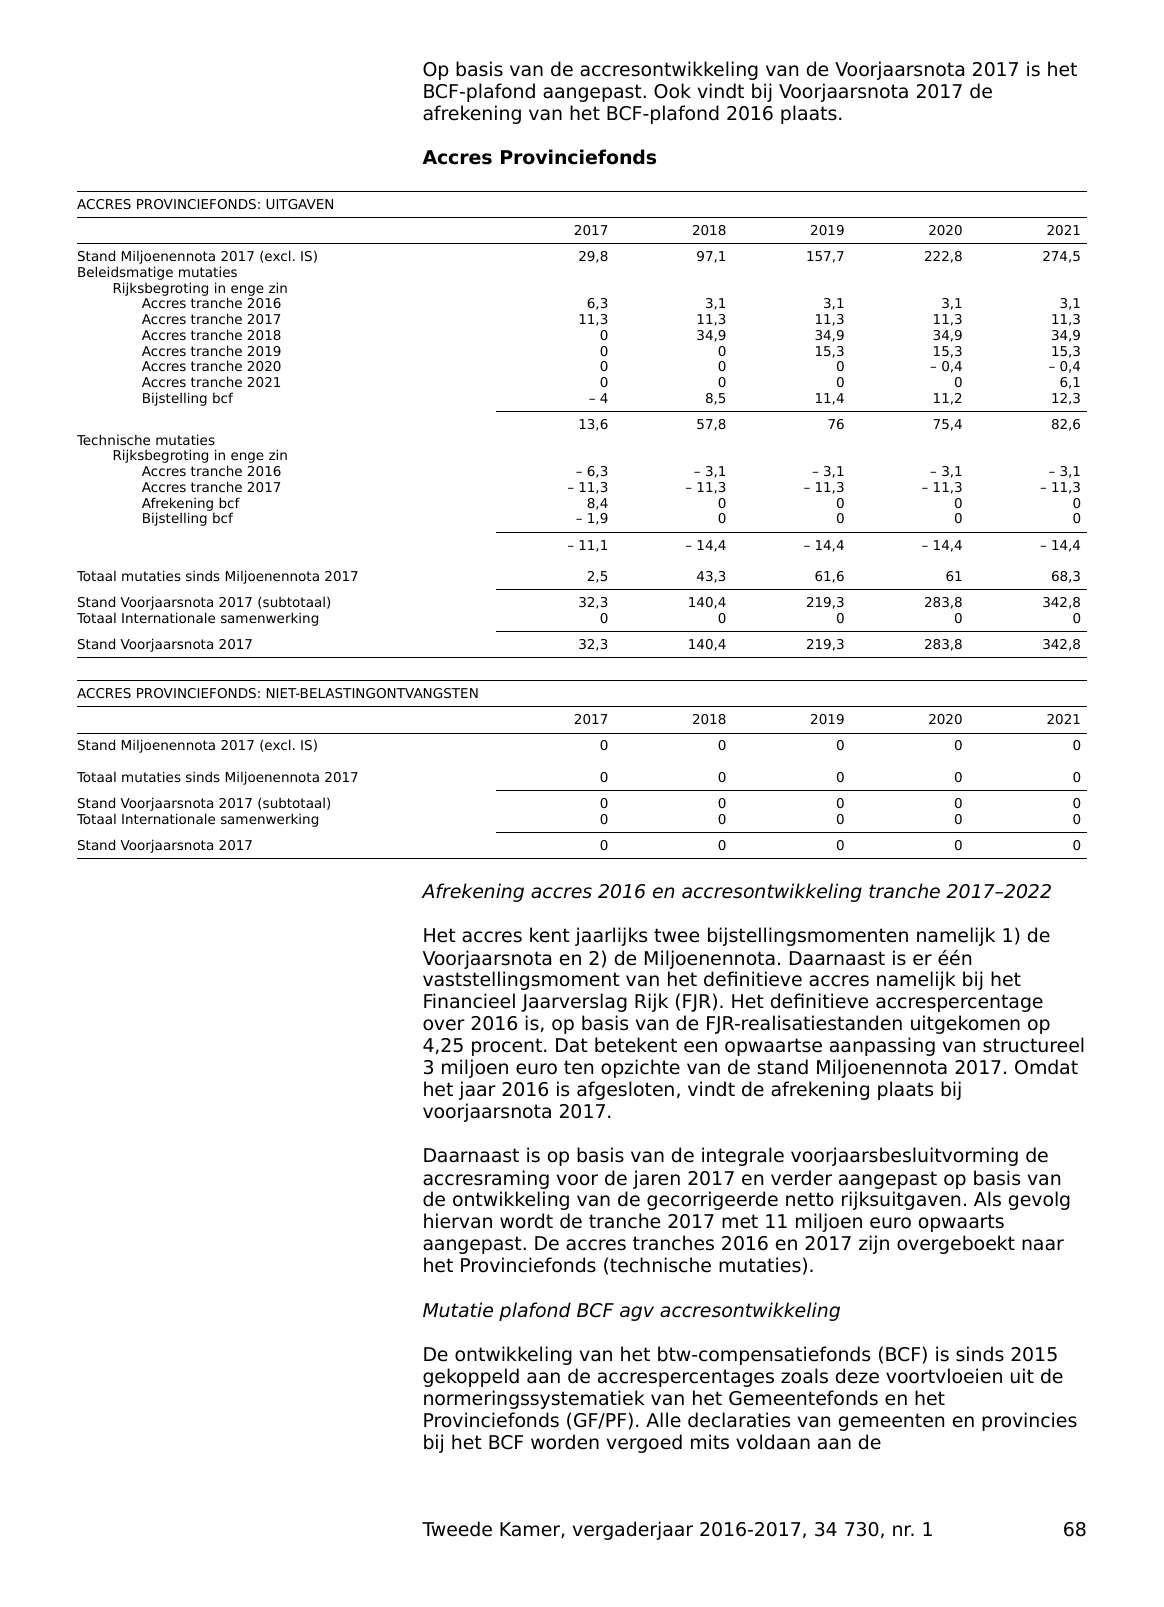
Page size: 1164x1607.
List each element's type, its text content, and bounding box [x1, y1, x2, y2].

table_cell 222,8 [850, 244, 968, 265]
table_cell 3,1 [969, 296, 1087, 312]
table_cell – 11,3 [496, 480, 614, 495]
table_cell Stand Voorjaarsnota 2017 [77, 631, 496, 657]
table_cell Totaal mutaties sinds Miljoenennota 2017 [77, 569, 496, 589]
table_cell [850, 448, 968, 464]
table_cell [614, 754, 732, 769]
table_cell [77, 344, 106, 359]
table_cell 6,1 [969, 375, 1087, 391]
table_cell – 14,4 [614, 533, 732, 553]
table_cell Stand Voorjaarsnota 2017 [77, 832, 496, 858]
subtitle Afrekening accres 2016 en accresontwikkeling tranche 2017–2022 [422, 881, 1087, 903]
table_cell [732, 754, 850, 769]
table_cell 13,6 [496, 412, 614, 432]
table_cell 43,3 [614, 569, 732, 589]
table_cell [614, 448, 732, 464]
text Daarnaast is op basis van de integrale voorjaarsbesluitvorming de accresraming voor de jaren 2017 en verder aangepast op basis van de ontwikkeling van de gecorrigeerde netto rijksuitgaven. Als gevolg hiervan wordt de tranche 2017 met 11 miljoen euro opwaarts aangepast. De accres tranches 2016 en 2017 zijn overgeboekt naar het Provinciefonds (technische mutaties). [422, 1145, 1087, 1277]
table_cell [106, 312, 136, 328]
table_cell 68,3 [969, 569, 1087, 589]
table_cell – 3,1 [969, 464, 1087, 480]
table_cell 57,8 [614, 412, 732, 432]
table_cell [969, 553, 1087, 569]
table_cell 8,4 [496, 495, 614, 511]
table_cell [106, 344, 136, 359]
table_cell 0 [614, 495, 732, 511]
table_cell [77, 391, 106, 411]
table_cell [136, 553, 496, 569]
subtitle Mutatie plafond BCF agv accresontwikkeling [422, 1299, 1087, 1321]
table_cell 82,6 [969, 412, 1087, 432]
table_cell 11,3 [850, 312, 968, 328]
table_cell 15,3 [732, 344, 850, 359]
table_cell 0 [732, 495, 850, 511]
table_cell Totaal Internationale samenwerking [77, 611, 496, 631]
table_cell 2018 [614, 707, 732, 732]
table_cell [106, 553, 136, 569]
table_cell 0 [614, 791, 732, 811]
table_cell – 14,4 [732, 533, 850, 553]
table_cell [732, 553, 850, 569]
table_cell [77, 495, 106, 511]
table_cell – 0,4 [969, 359, 1087, 375]
table_cell 32,3 [496, 590, 614, 611]
table_cell 6,3 [496, 296, 614, 312]
table_cell 0 [496, 344, 614, 359]
table_cell 8,5 [614, 391, 732, 411]
table_cell [106, 480, 136, 495]
table_cell [850, 754, 968, 769]
text De ontwikkeling van het btw-compensatiefonds (BCF) is sinds 2015 gekoppeld aan de accrespercentages zoals deze voortvloeien uit de normeringssystematiek van het Gemeentefonds en het Provinciefonds (GF/PF). Alle declaraties van gemeenten en provincies bij het BCF worden vergoed mits voldaan aan de [422, 1344, 1087, 1453]
table_cell [106, 464, 136, 480]
table_cell [614, 281, 732, 296]
table_cell [136, 218, 496, 243]
table_cell 3,1 [732, 296, 850, 312]
table_cell Stand Voorjaarsnota 2017 (subtotaal) [77, 589, 496, 611]
table_cell Accres tranche 2017 [136, 312, 496, 328]
table_cell [77, 464, 106, 480]
table_cell 76 [732, 412, 850, 432]
table_cell [614, 553, 732, 569]
table_cell 2019 [732, 218, 850, 243]
table_cell 0 [496, 611, 614, 631]
table_cell [614, 265, 732, 281]
table_cell 11,2 [850, 391, 968, 411]
table_cell Stand Miljoenennota 2017 (excl. IS) [77, 244, 496, 265]
table_cell [136, 532, 496, 553]
table_cell [969, 281, 1087, 296]
table_cell [77, 707, 106, 732]
table_cell 34,9 [850, 328, 968, 343]
table_cell 29,8 [496, 244, 614, 265]
table_cell Technische mutaties [77, 433, 496, 448]
table_cell [732, 265, 850, 281]
table_cell 34,9 [732, 328, 850, 343]
table_cell 0 [732, 833, 850, 858]
table_cell 2019 [732, 707, 850, 732]
table_cell [969, 433, 1087, 448]
table_cell 2021 [969, 707, 1087, 732]
table_cell 0 [850, 734, 968, 754]
table_cell 0 [850, 511, 968, 532]
table_cell 11,3 [496, 312, 614, 328]
table_cell [850, 265, 968, 281]
table_cell [136, 754, 496, 769]
table_cell 0 [969, 791, 1087, 811]
table_cell 0 [969, 611, 1087, 631]
table_cell Bijstelling bcf [136, 391, 496, 411]
table_cell 342,8 [969, 590, 1087, 611]
table_cell [106, 328, 136, 343]
table_cell – 4 [496, 391, 614, 411]
table_cell [77, 328, 106, 343]
table_cell – 11,3 [850, 480, 968, 495]
table_cell 0 [969, 770, 1087, 790]
table_cell 61,6 [732, 569, 850, 589]
table_cell [496, 754, 614, 769]
table_cell [106, 375, 136, 391]
table_cell 11,3 [969, 312, 1087, 328]
table_cell [136, 411, 496, 432]
table_cell [969, 265, 1087, 281]
table_cell 15,3 [850, 344, 968, 359]
table_cell [496, 553, 614, 569]
table_cell Accres tranche 2016 [136, 296, 496, 312]
table_cell 75,4 [850, 412, 968, 432]
table_cell 11,3 [732, 312, 850, 328]
table_cell 0 [969, 833, 1087, 858]
table_cell Stand Miljoenennota 2017 (excl. IS) [77, 734, 496, 754]
table_cell 219,3 [732, 632, 850, 657]
table_cell Totaal mutaties sinds Miljoenennota 2017 [77, 770, 496, 790]
table_cell 0 [496, 375, 614, 391]
table_cell [969, 754, 1087, 769]
table_cell 2017 [496, 218, 614, 243]
table_cell – 14,4 [850, 533, 968, 553]
table_cell 0 [732, 511, 850, 532]
table_cell [106, 511, 136, 532]
table_cell 140,4 [614, 590, 732, 611]
table_cell 0 [969, 811, 1087, 832]
table_cell 61 [850, 569, 968, 589]
table_cell [850, 433, 968, 448]
table_cell 0 [496, 359, 614, 375]
table_cell 15,3 [969, 344, 1087, 359]
table_cell 0 [614, 833, 732, 858]
table_cell – 1,9 [496, 511, 614, 532]
table_cell Accres tranche 2018 [136, 328, 496, 343]
table_cell 0 [496, 770, 614, 790]
table_header ACCRES PROVINCIEFONDS: NIET-BELASTINGONTVANGSTEN [77, 681, 1087, 706]
table_cell 0 [732, 791, 850, 811]
table_cell [77, 359, 106, 375]
table_cell 0 [850, 791, 968, 811]
table_cell 0 [850, 375, 968, 391]
table_cell Rijksbegroting in enge zin [106, 281, 496, 296]
subtitle Accres Provinciefonds [422, 147, 1087, 169]
table_cell 0 [969, 511, 1087, 532]
table_cell 2020 [850, 707, 968, 732]
table_cell 2017 [496, 707, 614, 732]
table_cell 0 [732, 359, 850, 375]
table_cell – 11,1 [496, 533, 614, 553]
table_cell – 0,4 [850, 359, 968, 375]
table_cell – 11,3 [732, 480, 850, 495]
table_cell 0 [614, 359, 732, 375]
table_cell Accres tranche 2017 [136, 480, 496, 495]
table_cell 0 [614, 375, 732, 391]
table_cell Bijstelling bcf [136, 511, 496, 532]
table_cell 2018 [614, 218, 732, 243]
table_cell [77, 511, 106, 532]
table_cell 0 [850, 811, 968, 832]
table_cell 11,4 [732, 391, 850, 411]
table_cell [77, 480, 106, 495]
table_cell Beleidsmatige mutaties [77, 265, 496, 281]
table_cell 3,1 [850, 296, 968, 312]
table_cell – 6,3 [496, 464, 614, 480]
table_cell [77, 553, 106, 569]
table_cell 2021 [969, 218, 1087, 243]
table_cell – 14,4 [969, 533, 1087, 553]
table_cell 0 [732, 375, 850, 391]
table_cell 0 [732, 611, 850, 631]
table_cell 0 [614, 811, 732, 832]
table_cell 0 [850, 833, 968, 858]
table_cell [106, 296, 136, 312]
table_cell 11,3 [614, 312, 732, 328]
table_cell [850, 281, 968, 296]
table_cell [106, 707, 136, 732]
table_cell [850, 553, 968, 569]
table_cell 0 [969, 734, 1087, 754]
table_cell 0 [614, 511, 732, 532]
table_cell [77, 532, 106, 553]
table_cell [106, 359, 136, 375]
table_header ACCRES PROVINCIEFONDS: UITGAVEN [77, 192, 1087, 217]
table_cell – 11,3 [969, 480, 1087, 495]
text Het accres kent jaarlijks twee bijstellingsmomenten namelijk 1) de Voorjaarsnota en 2) de Miljoenennota. Daarnaast is er één vaststellingsmoment van het definitieve accres namelijk bij het Financieel Jaarverslag Rijk (FJR). Het definitieve accrespercentage over 2016 is, op basis van de FJR-realisatiestanden uitgekomen op 4,25 procent. Dat betekent een opwaartse aanpassing van structureel 3 miljoen euro ten opzichte van de stand Miljoenennota 2017. Omdat het jaar 2016 is afgesloten, vindt de afrekening plaats bij voorjaarsnota 2017. [422, 925, 1087, 1123]
table_cell [732, 433, 850, 448]
table_cell 0 [969, 495, 1087, 511]
table_cell [77, 218, 106, 243]
table_cell [496, 433, 614, 448]
table_cell 0 [496, 833, 614, 858]
table_cell 3,1 [614, 296, 732, 312]
table_cell [77, 375, 106, 391]
table_cell [77, 448, 106, 464]
table_cell [77, 754, 106, 769]
table_cell 0 [850, 770, 968, 790]
text Op basis van de accresontwikkeling van de Voorjaarsnota 2017 is het BCF-plafond aangepast. Ook vindt bij Voorjaarsnota 2017 de afrekening van het BCF-plafond 2016 plaats. [422, 59, 1087, 125]
table_cell Accres tranche 2021 [136, 375, 496, 391]
table_cell 0 [614, 734, 732, 754]
table_cell 157,7 [732, 244, 850, 265]
table_cell 34,9 [969, 328, 1087, 343]
table_cell Accres tranche 2020 [136, 359, 496, 375]
table_cell – 3,1 [732, 464, 850, 480]
table_cell Totaal Internationale samenwerking [77, 811, 496, 832]
table_cell – 3,1 [850, 464, 968, 480]
table_cell 0 [614, 344, 732, 359]
table_cell [732, 448, 850, 464]
table_cell 32,3 [496, 632, 614, 657]
table_cell 283,8 [850, 590, 968, 611]
table_cell [77, 296, 106, 312]
table_cell Accres tranche 2019 [136, 344, 496, 359]
table_cell [969, 448, 1087, 464]
table_cell [77, 312, 106, 328]
table_cell – 3,1 [614, 464, 732, 480]
table_cell 97,1 [614, 244, 732, 265]
table_cell 0 [496, 734, 614, 754]
table_cell [732, 281, 850, 296]
table_cell [106, 495, 136, 511]
table_cell [77, 411, 106, 432]
table_cell 219,3 [732, 590, 850, 611]
table_cell [136, 707, 496, 732]
table_cell 0 [732, 770, 850, 790]
table_cell 274,5 [969, 244, 1087, 265]
table_cell [496, 448, 614, 464]
table_cell [496, 265, 614, 281]
table_cell 0 [496, 328, 614, 343]
table_cell 2020 [850, 218, 968, 243]
table_cell 283,8 [850, 632, 968, 657]
table_cell 0 [614, 770, 732, 790]
table_cell [106, 532, 136, 553]
table_cell Rijksbegroting in enge zin [106, 448, 496, 464]
table_cell [106, 411, 136, 432]
table_cell [106, 391, 136, 411]
table_cell 0 [496, 811, 614, 832]
table_cell Accres tranche 2016 [136, 464, 496, 480]
table_cell 34,9 [614, 328, 732, 343]
table_cell [496, 281, 614, 296]
table_cell Afrekening bcf [136, 495, 496, 511]
table_cell 2,5 [496, 569, 614, 589]
table_cell [106, 218, 136, 243]
table_cell [106, 754, 136, 769]
table_cell – 11,3 [614, 480, 732, 495]
table_cell [77, 281, 106, 296]
table_cell Stand Voorjaarsnota 2017 (subtotaal) [77, 790, 496, 811]
table_cell 0 [614, 611, 732, 631]
table_cell [614, 433, 732, 448]
table_cell 140,4 [614, 632, 732, 657]
table_cell 0 [732, 811, 850, 832]
table_cell 342,8 [969, 632, 1087, 657]
table_cell 0 [850, 611, 968, 631]
table_cell 12,3 [969, 391, 1087, 411]
table_cell 0 [496, 791, 614, 811]
table_cell 0 [732, 734, 850, 754]
table_cell 0 [850, 495, 968, 511]
